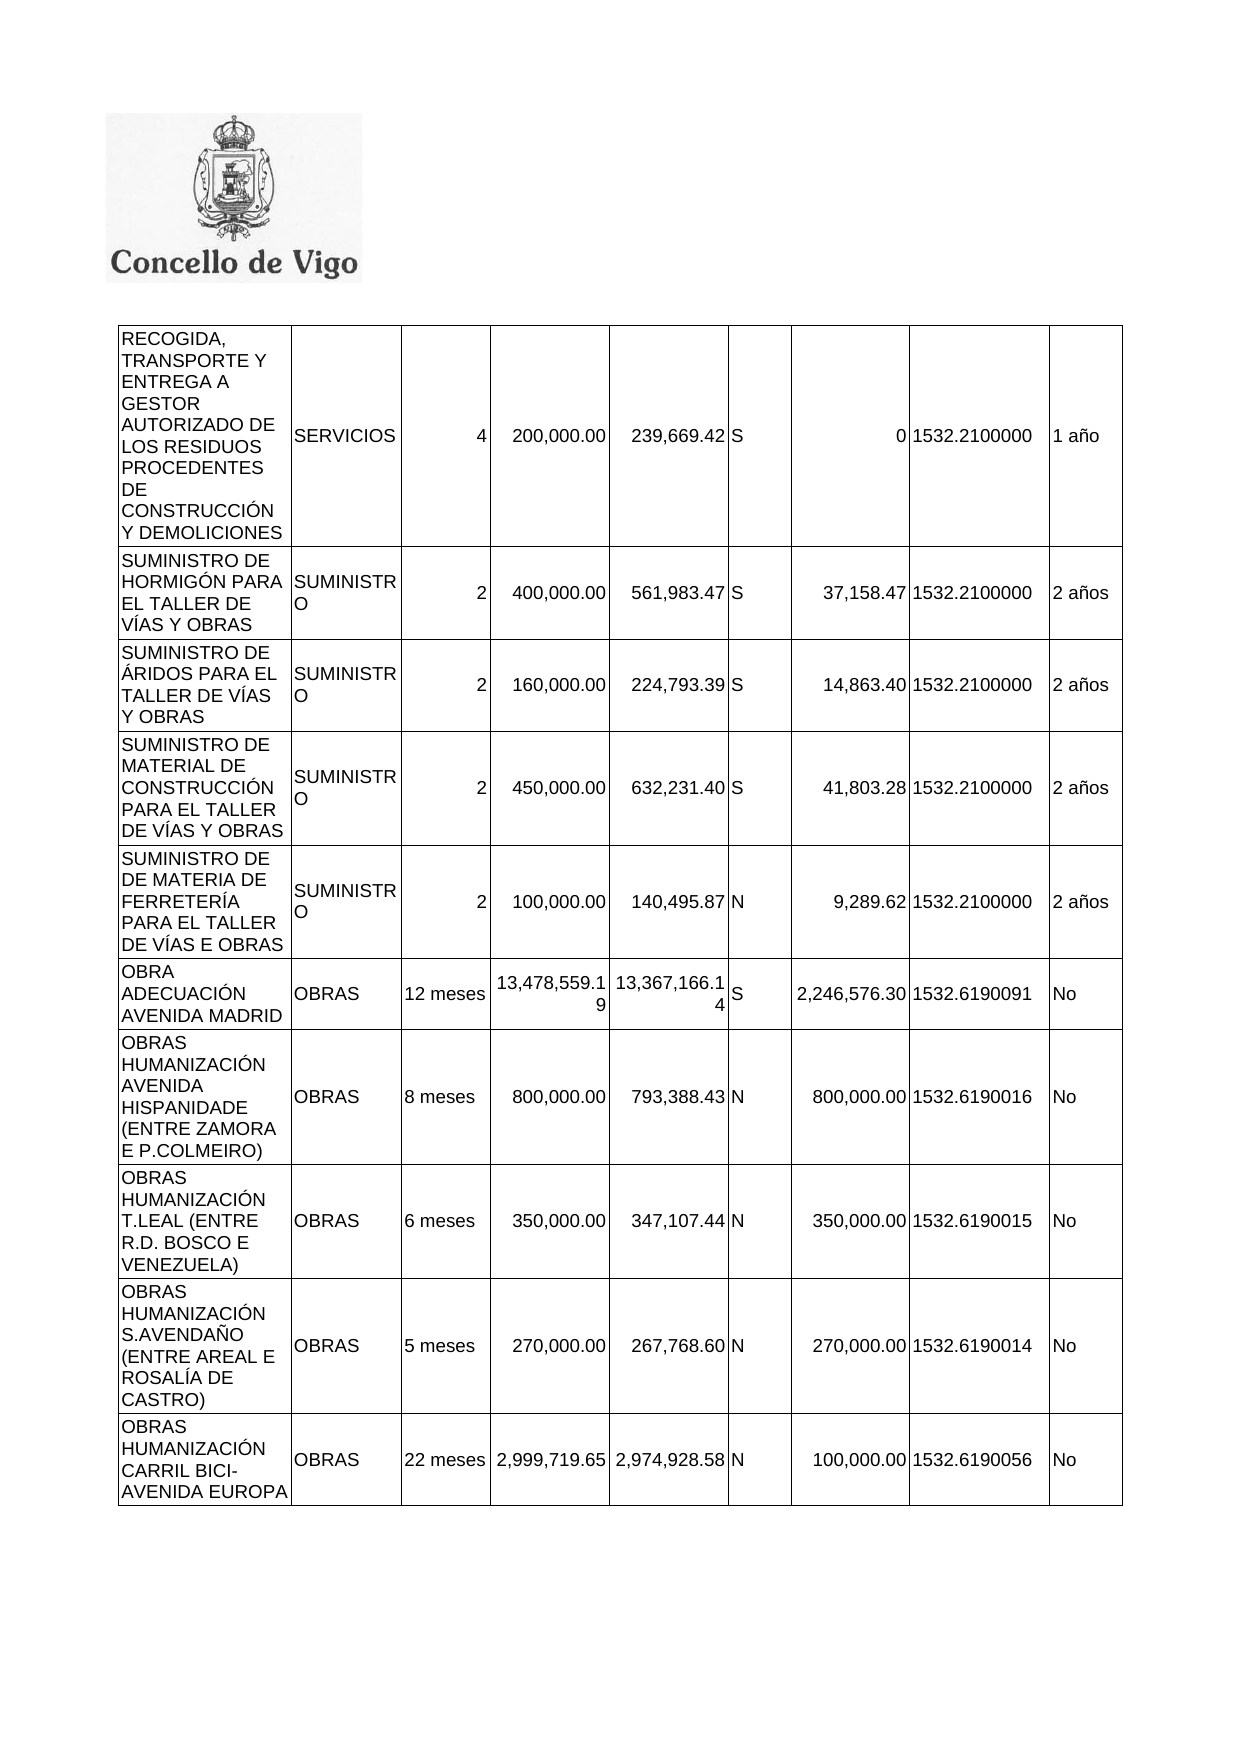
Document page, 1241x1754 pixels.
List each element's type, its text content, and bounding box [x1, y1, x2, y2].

table_cell 1532.6190091 [910, 959, 1049, 1029]
table_cell OBRAS [292, 1279, 401, 1413]
table_cell 5 meses [402, 1279, 490, 1413]
table_cell 22 meses [402, 1414, 490, 1505]
table_cell 2 [402, 732, 490, 844]
table_cell SUMINISTRO DE MATERIAL DE CONSTRUCCIÓN PARA EL TALLER DE VÍAS Y OBRAS [119, 732, 291, 844]
table_cell 2 [402, 547, 490, 638]
table_cell 350.000,00 [792, 1165, 909, 1278]
table_cell 632.231,40 [610, 732, 728, 844]
table_cell 140.495,87 [610, 846, 728, 958]
table_cell 1532.2100000 [910, 732, 1049, 844]
table_cell 14.863,40 [792, 640, 909, 731]
table_cell 13.367.166,14 [610, 959, 728, 1029]
table_cell No [1050, 1165, 1122, 1278]
table_cell S [729, 326, 791, 546]
table_cell N [729, 1279, 791, 1413]
table_cell 450.000,00 [491, 732, 609, 844]
table_cell 400.000,00 [491, 547, 609, 638]
table_cell 12 meses [402, 959, 490, 1029]
table_cell 1532.2100000 [910, 640, 1049, 731]
table_cell 800.000,00 [792, 1030, 909, 1164]
table_cell N [729, 1165, 791, 1278]
table_cell 8 meses [402, 1030, 490, 1164]
table_cell No [1050, 959, 1122, 1029]
table_cell N [729, 1414, 791, 1505]
table_cell 200.000,00 [491, 326, 609, 546]
table_cell 4 [402, 326, 490, 546]
table_cell SUMINISTRO [292, 547, 401, 638]
table_cell 1532.6190016 [910, 1030, 1049, 1164]
table_cell 13.478.559,19 [491, 959, 609, 1029]
table_cell SUMINISTRO DE DE MATERIA DE FERRETERÍA PARA EL TALLER DE VÍAS E OBRAS [119, 846, 291, 958]
table_cell OBRAS [292, 1165, 401, 1278]
table_cell S [729, 547, 791, 638]
table_cell 239.669,42 [610, 326, 728, 546]
table_cell 160.000,00 [491, 640, 609, 731]
table_cell 9.289,62 [792, 846, 909, 958]
table_cell SUMINISTRO [292, 732, 401, 844]
table_cell 350.000,00 [491, 1165, 609, 1278]
table_cell OBRAS HUMANIZACIÓN T.LEAL (ENTRE R.D. BOSCO E VENEZUELA) [119, 1165, 291, 1278]
table_cell 1532.2100000 [910, 326, 1049, 546]
table_cell 1532.6190014 [910, 1279, 1049, 1413]
table_cell 224.793,39 [610, 640, 728, 731]
table_cell 37.158,47 [792, 547, 909, 638]
table_cell 2 [402, 640, 490, 731]
table_cell 2.999.719,65 [491, 1414, 609, 1505]
table_cell RECOGIDA, TRANSPORTE Y ENTREGA A GESTOR AUTORIZADO DE LOS RESIDUOS PROCEDENTES DE CONSTRUCCIÓN Y DEMOLICIONES [119, 326, 291, 546]
table_cell N [729, 846, 791, 958]
table_cell 1 año [1050, 326, 1122, 546]
table_cell OBRAS HUMANIZACIÓN AVENIDA HISPANIDADE (ENTRE ZAMORA E P.COLMEIRO) [119, 1030, 291, 1164]
table_cell 2.246.576,30 [792, 959, 909, 1029]
table_cell OBRAS [292, 1030, 401, 1164]
table_cell S [729, 732, 791, 844]
table_cell SUMINISTRO DE ÁRIDOS PARA EL TALLER DE VÍAS Y OBRAS [119, 640, 291, 731]
table_cell OBRAS HUMANIZACIÓN CARRIL BICI-AVENIDA EUROPA [119, 1414, 291, 1505]
table_cell OBRAS [292, 1414, 401, 1505]
table_cell 2 años [1050, 732, 1122, 844]
table_cell OBRAS HUMANIZACIÓN S.AVENDAÑO (ENTRE AREAL E ROSALÍA DE CASTRO) [119, 1279, 291, 1413]
table_cell 6 meses [402, 1165, 490, 1278]
table_cell 1532.2100000 [910, 846, 1049, 958]
table_cell N [729, 1030, 791, 1164]
table_cell 270.000,00 [491, 1279, 609, 1413]
table_cell 100.000,00 [491, 846, 609, 958]
table_cell 2 años [1050, 640, 1122, 731]
table_cell 1532.6190056 [910, 1414, 1049, 1505]
table_cell No [1050, 1414, 1122, 1505]
table_cell 2 años [1050, 547, 1122, 638]
table_cell 1532.6190015 [910, 1165, 1049, 1278]
table_cell S [729, 640, 791, 731]
table_cell SUMINISTRO [292, 640, 401, 731]
table_cell 270.000,00 [792, 1279, 909, 1413]
table_cell 100.000,00 [792, 1414, 909, 1505]
table_cell 0 [792, 326, 909, 546]
table_cell 2 años [1050, 846, 1122, 958]
table_cell SUMINISTRO DE HORMIGÓN PARA EL TALLER DE VÍAS Y OBRAS [119, 547, 291, 638]
table_cell 267.768,60 [610, 1279, 728, 1413]
table_cell No [1050, 1030, 1122, 1164]
table_cell 800.000,00 [491, 1030, 609, 1164]
table_cell 347.107,44 [610, 1165, 728, 1278]
table_cell No [1050, 1279, 1122, 1413]
table_cell 561.983,47 [610, 547, 728, 638]
table_cell S [729, 959, 791, 1029]
table_cell SERVICIOS [292, 326, 401, 546]
table_cell 2 [402, 846, 490, 958]
table_cell OBRAS [292, 959, 401, 1029]
table_cell 1532.2100000 [910, 547, 1049, 638]
table_cell OBRA ADECUACIÓN AVENIDA MADRID [119, 959, 291, 1029]
picture [105, 113, 363, 283]
table_cell 793.388,43 [610, 1030, 728, 1164]
table_cell 2.974.928,58 [610, 1414, 728, 1505]
table_cell SUMINISTRO [292, 846, 401, 958]
table_cell 41.803,28 [792, 732, 909, 844]
